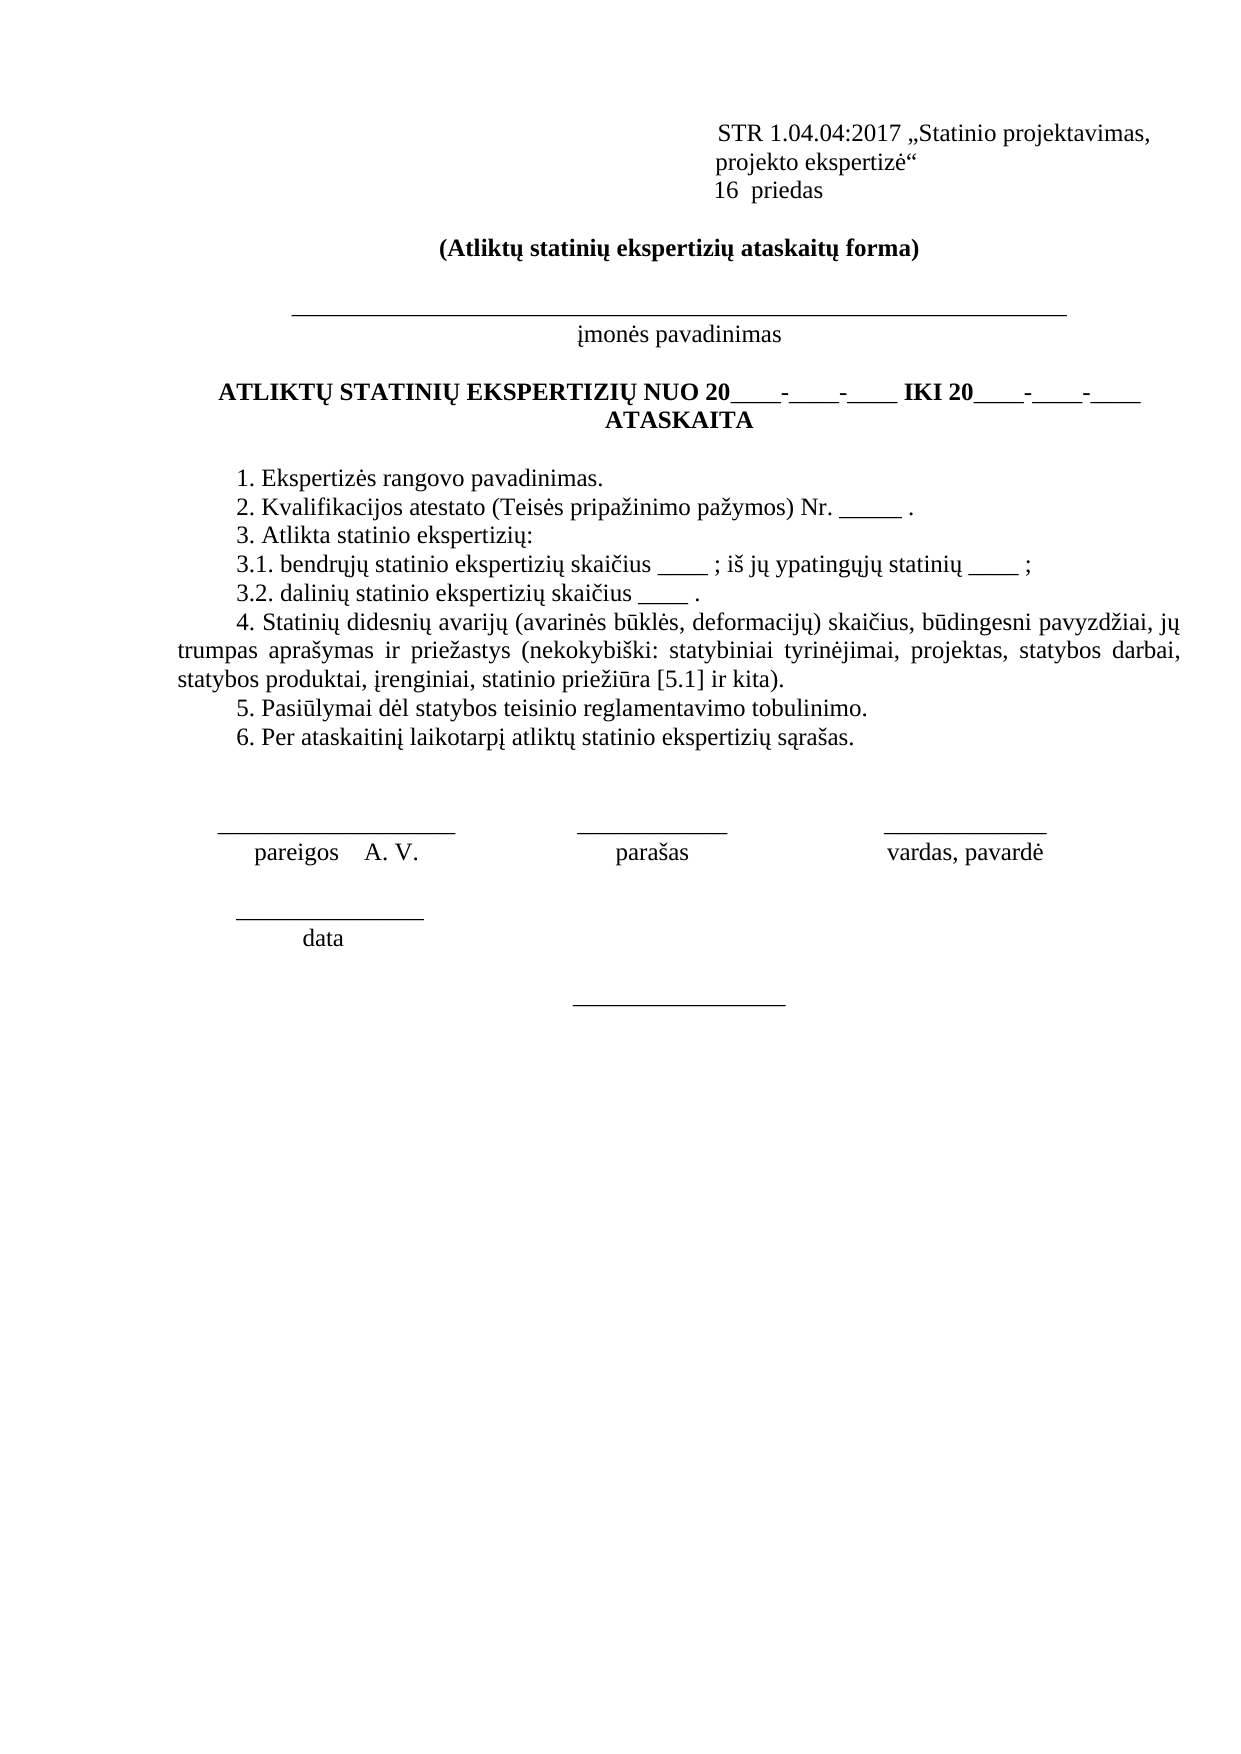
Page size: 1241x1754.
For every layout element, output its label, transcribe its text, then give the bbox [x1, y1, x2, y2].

text 4. Statinių didesnių avarijų (avarinės būklės, deformacijų) skaičius, būdingesni pavyzdžiai, jų trumpas aprašymas ir priežastys (nekokybiški: statybiniai tyrinėjimai, projektas, statybos darbai, statybos produktai, įrenginiai, statinio priežiūra [5.1] ir kita). [177, 607, 1181, 693]
text 3.2. dalinių statinio ekspertizių skaičius ____ . [177, 578, 1181, 607]
text _______________ [177, 894, 1181, 923]
text 5. Pasiūlymai dėl statybos teisinio reglamentavimo tobulinimo. [177, 693, 1181, 722]
text 3. Atlikta statinio ekspertizių: [177, 521, 1181, 549]
text 16 priedas [565, 176, 1181, 204]
text (Atliktų statinių ekspertizių ataskaitų forma) [177, 233, 1181, 262]
text 2. Kvalifikacijos atestato (Teisės pripažinimo pažymos) Nr. _____ . [177, 492, 1181, 521]
text STR 1.04.04:2017 „Statinio projektavimas, [709, 118, 1181, 147]
text Atliktų statinių ekspertizių nuo 20____-____-____ IKI 20____-____-____ ataskaita [177, 377, 1181, 434]
text 1. Ekspertizės rangovo pavadinimas. [177, 463, 1181, 492]
text 6. Per ataskaitinį laikotarpį atliktų statinio ekspertizių sąrašas. [177, 722, 1181, 751]
text ______________________________________________________________ [177, 291, 1181, 319]
table_header ___________________ pareigos A. V. [177, 808, 496, 866]
text 3.1. bendrųjų statinio ekspertizių skaičius ____ ; iš jų ypatingųjų statinių ____ ; [177, 549, 1181, 578]
text _________________ [177, 981, 1181, 1009]
table_header ____________ parašas [496, 808, 808, 866]
text data [177, 923, 1181, 952]
table_header _____________ vardas, pavardė [809, 808, 1122, 866]
text įmonės pavadinimas [177, 319, 1181, 348]
text projekto ekspertizė“ [700, 147, 1181, 176]
